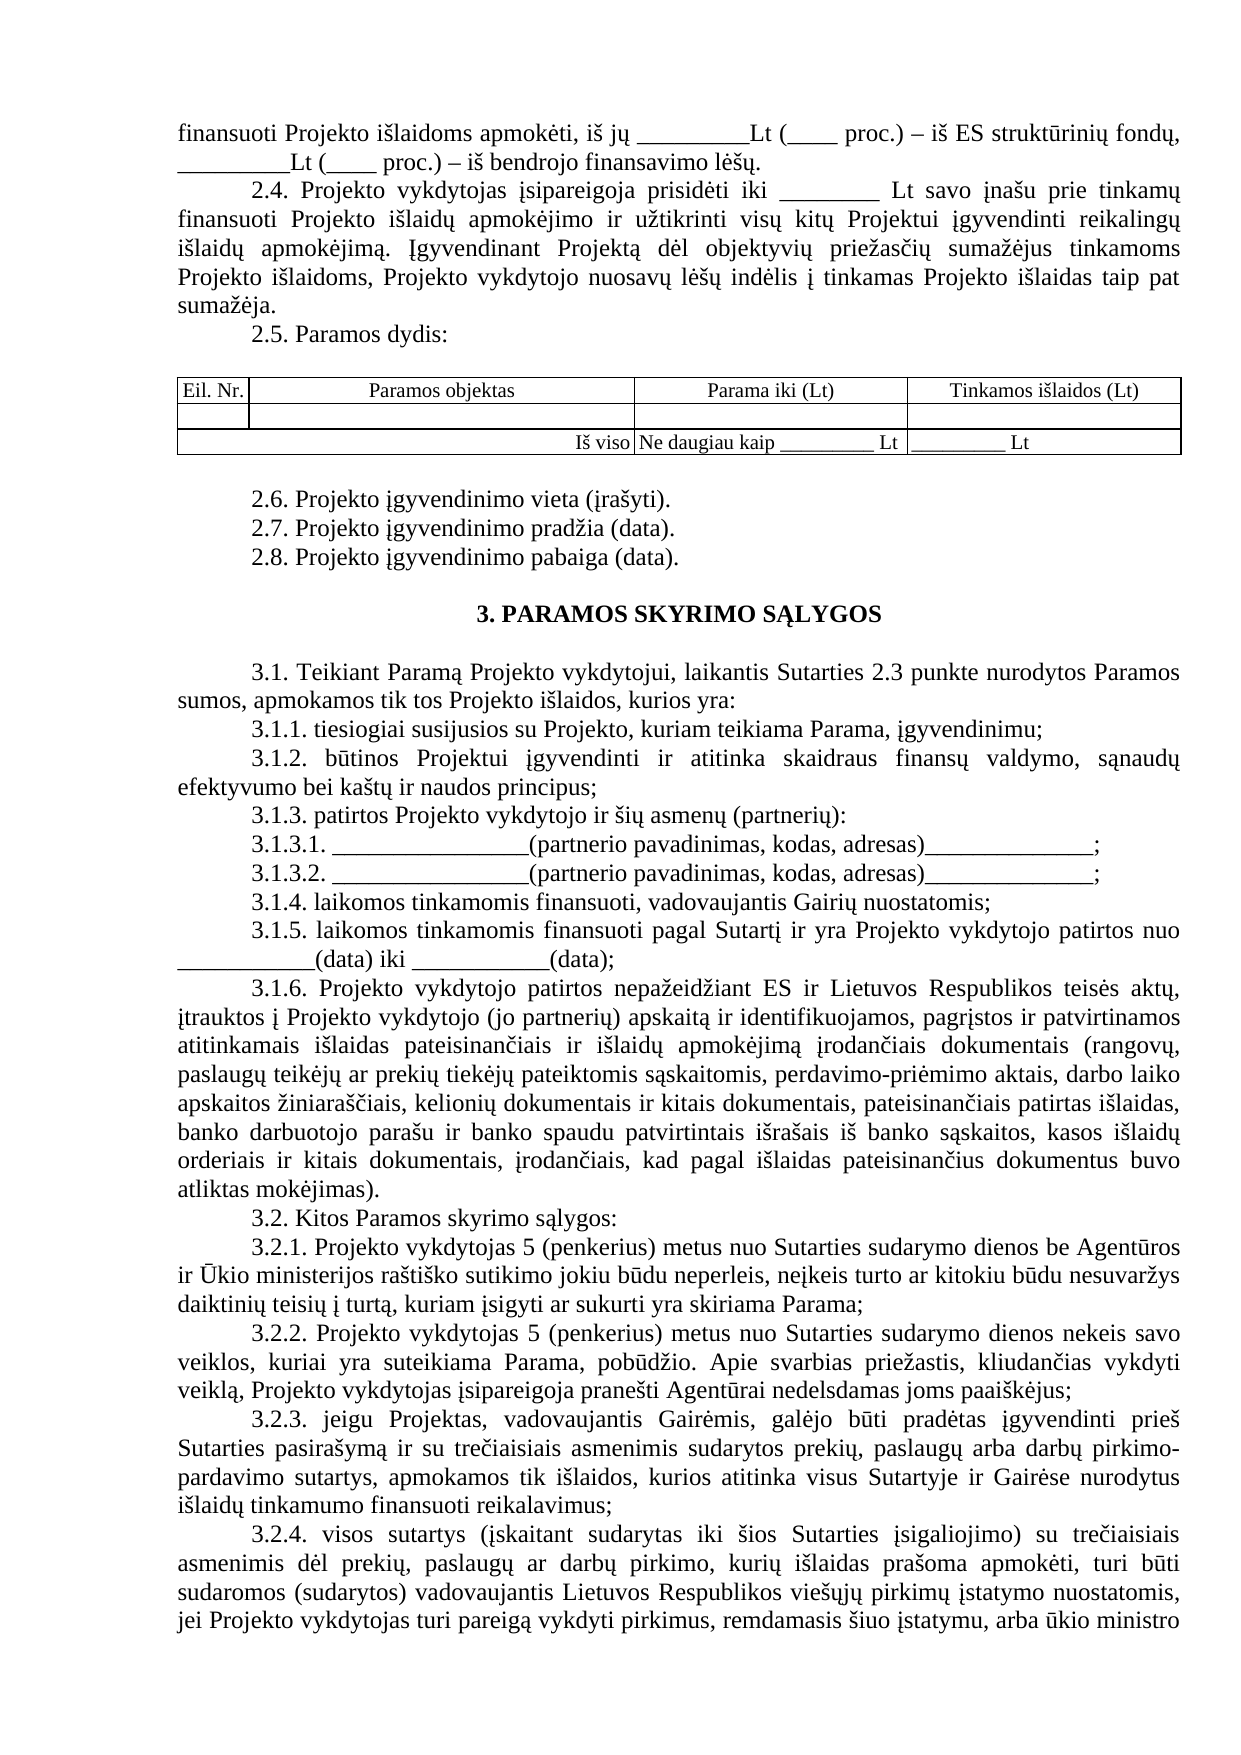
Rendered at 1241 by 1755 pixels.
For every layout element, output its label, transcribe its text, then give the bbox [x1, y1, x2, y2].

table_cell [903, 404, 907, 428]
text 2.7. Projekto įgyvendinimo pradžia (data). [177, 513, 1181, 542]
text 2.4. Projekto vykdytojas įsipareigoja prisidėti iki ________ Lt savo įnašu prie tinkamų finansuoti Projekto išlaidų apmokėjimo ir užtikrinti visų kitų Projektui įgyvendinti reikalingų išlaidų apmokėjimą. Įgyvendinant Projektą dėl objektyvių priežasčių sumažėjus tinkamoms Projekto išlaidoms, Projekto vykdytojo nuosavų lėšų indėlis į tinkamas Projekto išlaidas taip pat sumažėja. [177, 176, 1181, 319]
text 3.2.3. jeigu Projektas, vadovaujantis Gairėmis, galėjo būti pradėtas įgyvendinti prieš Sutarties pasirašymą ir su trečiaisiais asmenimis sudarytos prekių, paslaugų arba darbų pirkimo-pardavimo sutartys, apmokamos tik išlaidos, kurios atitinka visus Sutartyje ir Gairėse nurodytus išlaidų tinkamumo finansuoti reikalavimus; [177, 1404, 1181, 1519]
text 3.2.2. Projekto vykdytojas 5 (penkerius) metus nuo Sutarties sudarymo dienos nekeis savo veiklos, kuriai yra suteikiama Parama, pobūdžio. Apie svarbias priežastis, kliudančias vykdyti veiklą, Projekto vykdytojas įsipareigoja pranešti Agentūrai nedelsdamas joms paaiškėjus; [177, 1318, 1181, 1404]
text 3. PARAMOS SKYRIMO SĄLYGOS [177, 599, 1181, 628]
text 3.1.1. tiesiogiai susijusios su Projekto, kuriam teikiama Parama, įgyvendinimu; [177, 714, 1181, 743]
text 2.6. Projekto įgyvendinimo vieta (įrašyti). [177, 484, 1181, 513]
text 3.2.1. Projekto vykdytojas 5 (penkerius) metus nuo Sutarties sudarymo dienos be Agentūros ir Ūkio ministerijos raštiško sutikimo jokiu būdu neperleis, neįkeis turto ar kitokiu būdu nesuvaržys daiktinių teisių į turtą, kuriam įsigyti ar sukurti yra skiriama Parama; [177, 1232, 1181, 1318]
text 3.2.4. visos sutartys (įskaitant sudarytas iki šios Sutarties įsigaliojimo) su trečiaisiais asmenimis dėl prekių, paslaugų ar darbų pirkimo, kurių išlaidas prašoma apmokėti, turi būti sudaromos (sudarytos) vadovaujantis Lietuvos Respublikos viešųjų pirkimų įstatymo nuostatomis, jei Projekto vykdytojas turi pareigą vykdyti pirkimus, remdamasis šiuo įstatymu, arba ūkio ministro [177, 1519, 1181, 1634]
text finansuoti Projekto išlaidoms apmokėti, iš jų _________Lt (____ proc.) – iš ES struktūrinių fondų, _________Lt (____ proc.) – iš bendrojo finansavimo lėšų. [177, 118, 1181, 176]
text 3.1. Teikiant Paramą Projekto vykdytojui, laikantis Sutarties 2.3 punkte nurodytos Paramos sumos, apmokamos tik tos Projekto išlaidos, kurios yra: [177, 657, 1181, 714]
text 3.1.3.2. (partnerio pavadinimas, kodas, adresas) ; [177, 858, 1181, 887]
text 3.1.3.1. (partnerio pavadinimas, kodas, adresas) ; [177, 829, 1181, 858]
text 3.1.2. būtinos Projektui įgyvendinti ir atitinka skaidraus finansų valdymo, sąnaudų efektyvumo bei kaštų ir naudos principus; [177, 743, 1181, 800]
text 2.5. Paramos dydis: [177, 319, 1181, 348]
text 3.1.6. Projekto vykdytojo patirtos nepažeidžiant ES ir Lietuvos Respublikos teisės aktų, įtrauktos į Projekto vykdytojo (jo partnerių) apskaitą ir identifikuojamos, pagrįstos ir patvirtinamos atitinkamais išlaidas pateisinančiais ir išlaidų apmokėjimą įrodančiais dokumentais (rangovų, paslaugų teikėjų ar prekių tiekėjų pateiktomis sąskaitomis, perdavimo-priėmimo aktais, darbo laiko apskaitos žiniaraščiais, kelionių dokumentais ir kitais dokumentais, pateisinančiais patirtas išlaidas, banko darbuotojo parašu ir banko spaudu patvirtintais išrašais iš banko sąskaitos, kasos išlaidų orderiais ir kitais dokumentais, įrodančiais, kad pagal išlaidas pateisinančius dokumentus buvo atliktas mokėjimas). [177, 973, 1181, 1203]
text 3.2. Kitos Paramos skyrimo sąlygos: [177, 1203, 1181, 1232]
text 3.1.3. patirtos Projekto vykdytojo ir šių asmenų (partnerių): [177, 800, 1181, 829]
text 3.1.4. laikomos tinkamomis finansuoti, vadovaujantis Gairių nuostatomis; [177, 887, 1181, 915]
table_cell [630, 404, 634, 428]
text 3.1.5. laikomos tinkamomis finansuoti pagal Sutartį ir yra Projekto vykdytojo patirtos nuo ___________(data) iki ___________(data); [177, 915, 1181, 973]
text 2.8. Projekto įgyvendinimo pabaiga (data). [177, 542, 1181, 570]
